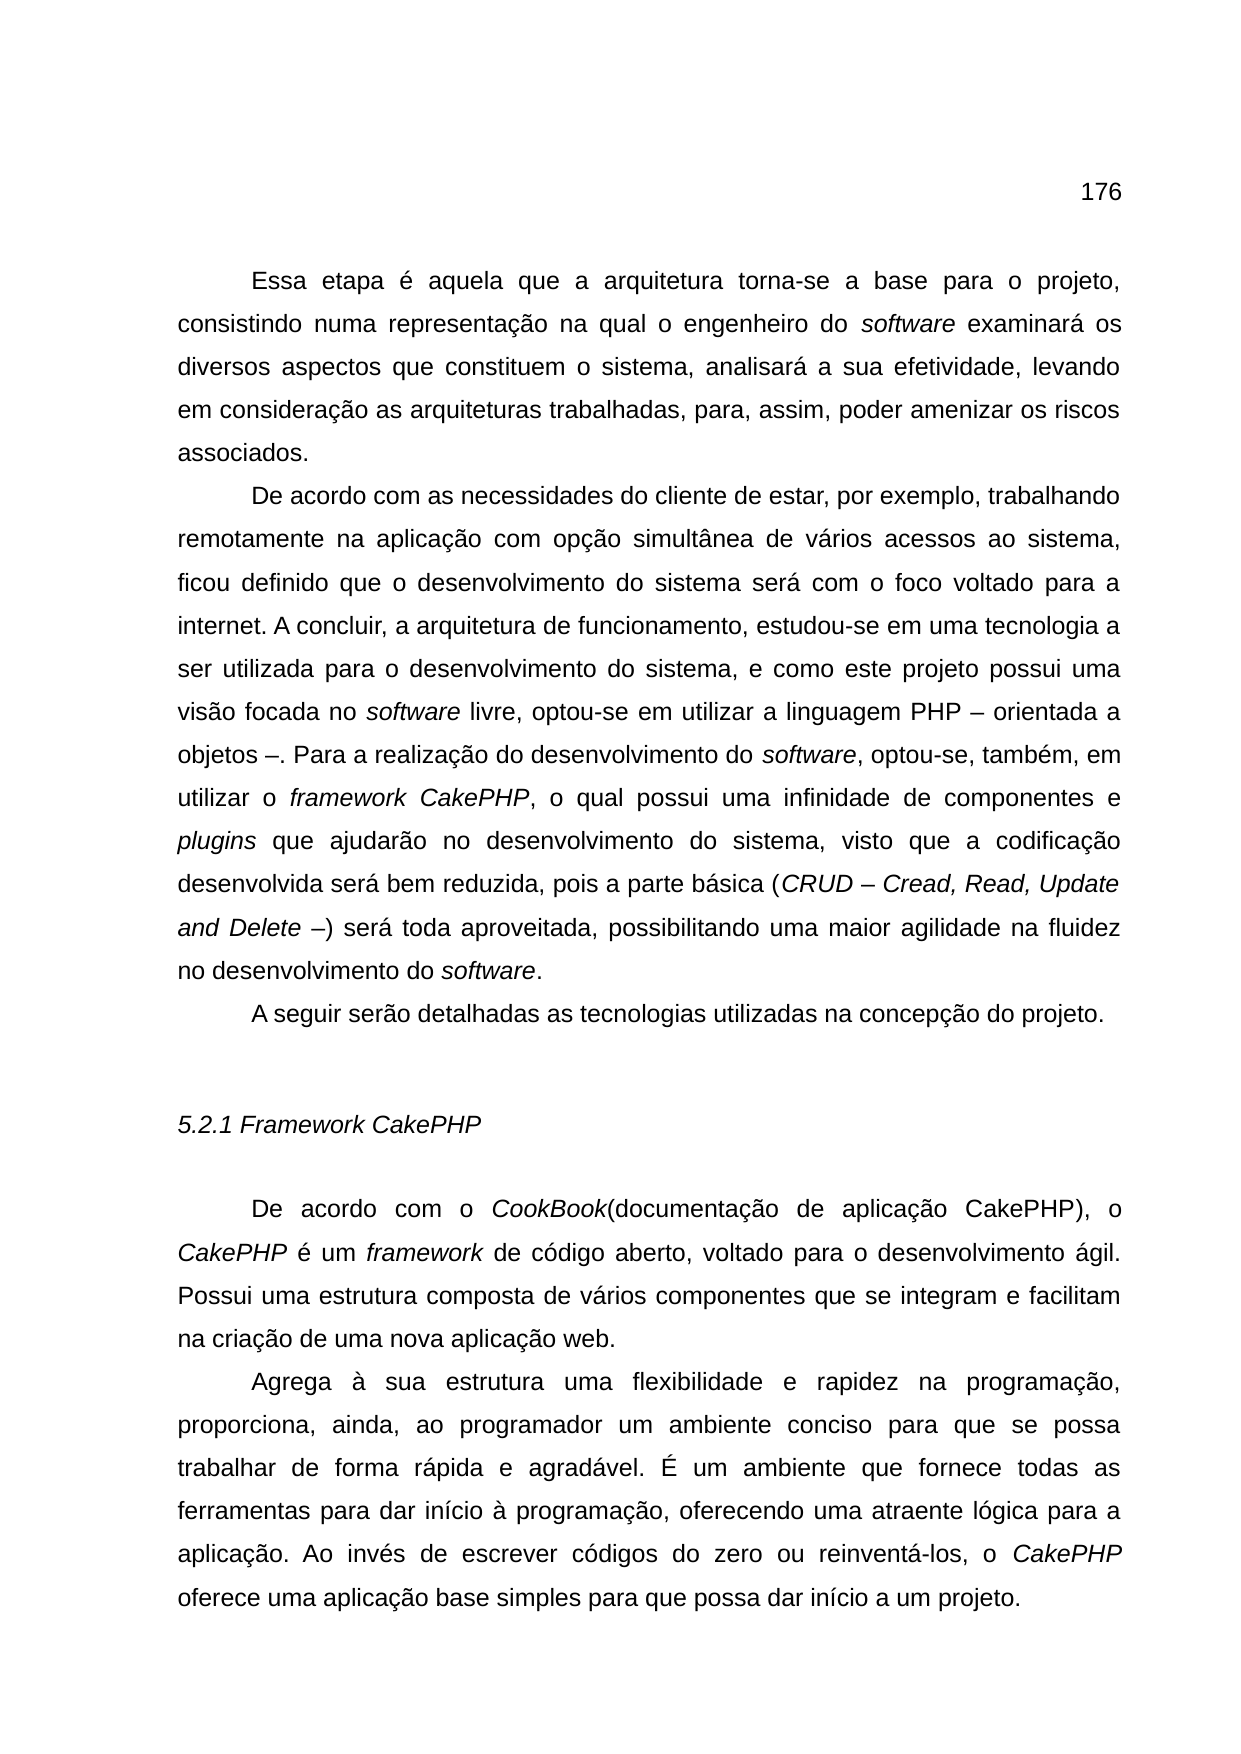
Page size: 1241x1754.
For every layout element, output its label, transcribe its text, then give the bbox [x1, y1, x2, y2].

text A seguir serão detalhadas as tecnologias utilizadas na concepção do projeto. [177, 999, 1122, 1028]
text Agrega à sua estrutura uma flexibilidade e rapidez na programação, proporciona, ainda, ao programador um ambiente conciso para que se possa trabalhar de forma rápida e agradável. É um ambiente que fornece todas as ferramentas para dar início à programação, oferecendo uma atraente lógica para a aplicação. Ao invés de escrever códigos do zero ou reinventá-los, o CakePHP oferece uma aplicação base simples para que possa dar início a um projeto. [177, 1367, 1122, 1611]
text De acordo com as necessidades do cliente de estar, por exemplo, trabalhando remotamente na aplicação com opção simultânea de vários acessos ao sistema, ficou definido que o desenvolvimento do sistema será com o foco voltado para a internet. A concluir, a arquitetura de funcionamento, estudou-se em uma tecnologia a ser utilizada para o desenvolvimento do sistema, e como este projeto possui uma visão focada no software livre, optou-se em utilizar a linguagem PHP – orientada a objetos –. Para a realização do desenvolvimento do software, optou-se, também, em utilizar o framework CakePHP, o qual possui uma infinidade de componentes e plugins que ajudarão no desenvolvimento do sistema, visto que a codificação desenvolvida será bem reduzida, pois a parte básica (CRUD – Cread, Read, Update and Delete –) será toda aproveitada, possibilitando uma maior agilidade na fluidez no desenvolvimento do software. [177, 481, 1122, 984]
subtitle 5.2.1 Framework CakePHP [177, 1110, 1122, 1139]
text De acordo com o CookBook(documentação de aplicação CakePHP), o CakePHP é um framework de código aberto, voltado para o desenvolvimento ágil. Possui uma estrutura composta de vários componentes que se integram e facilitam na criação de uma nova aplicação web. [177, 1194, 1122, 1353]
text Essa etapa é aquela que a arquitetura torna-se a base para o projeto, consistindo numa representação na qual o engenheiro do software examinará os diversos aspectos que constituem o sistema, analisará a sua efetividade, levando em consideração as arquiteturas trabalhadas, para, assim, poder amenizar os riscos associados. [177, 266, 1122, 467]
